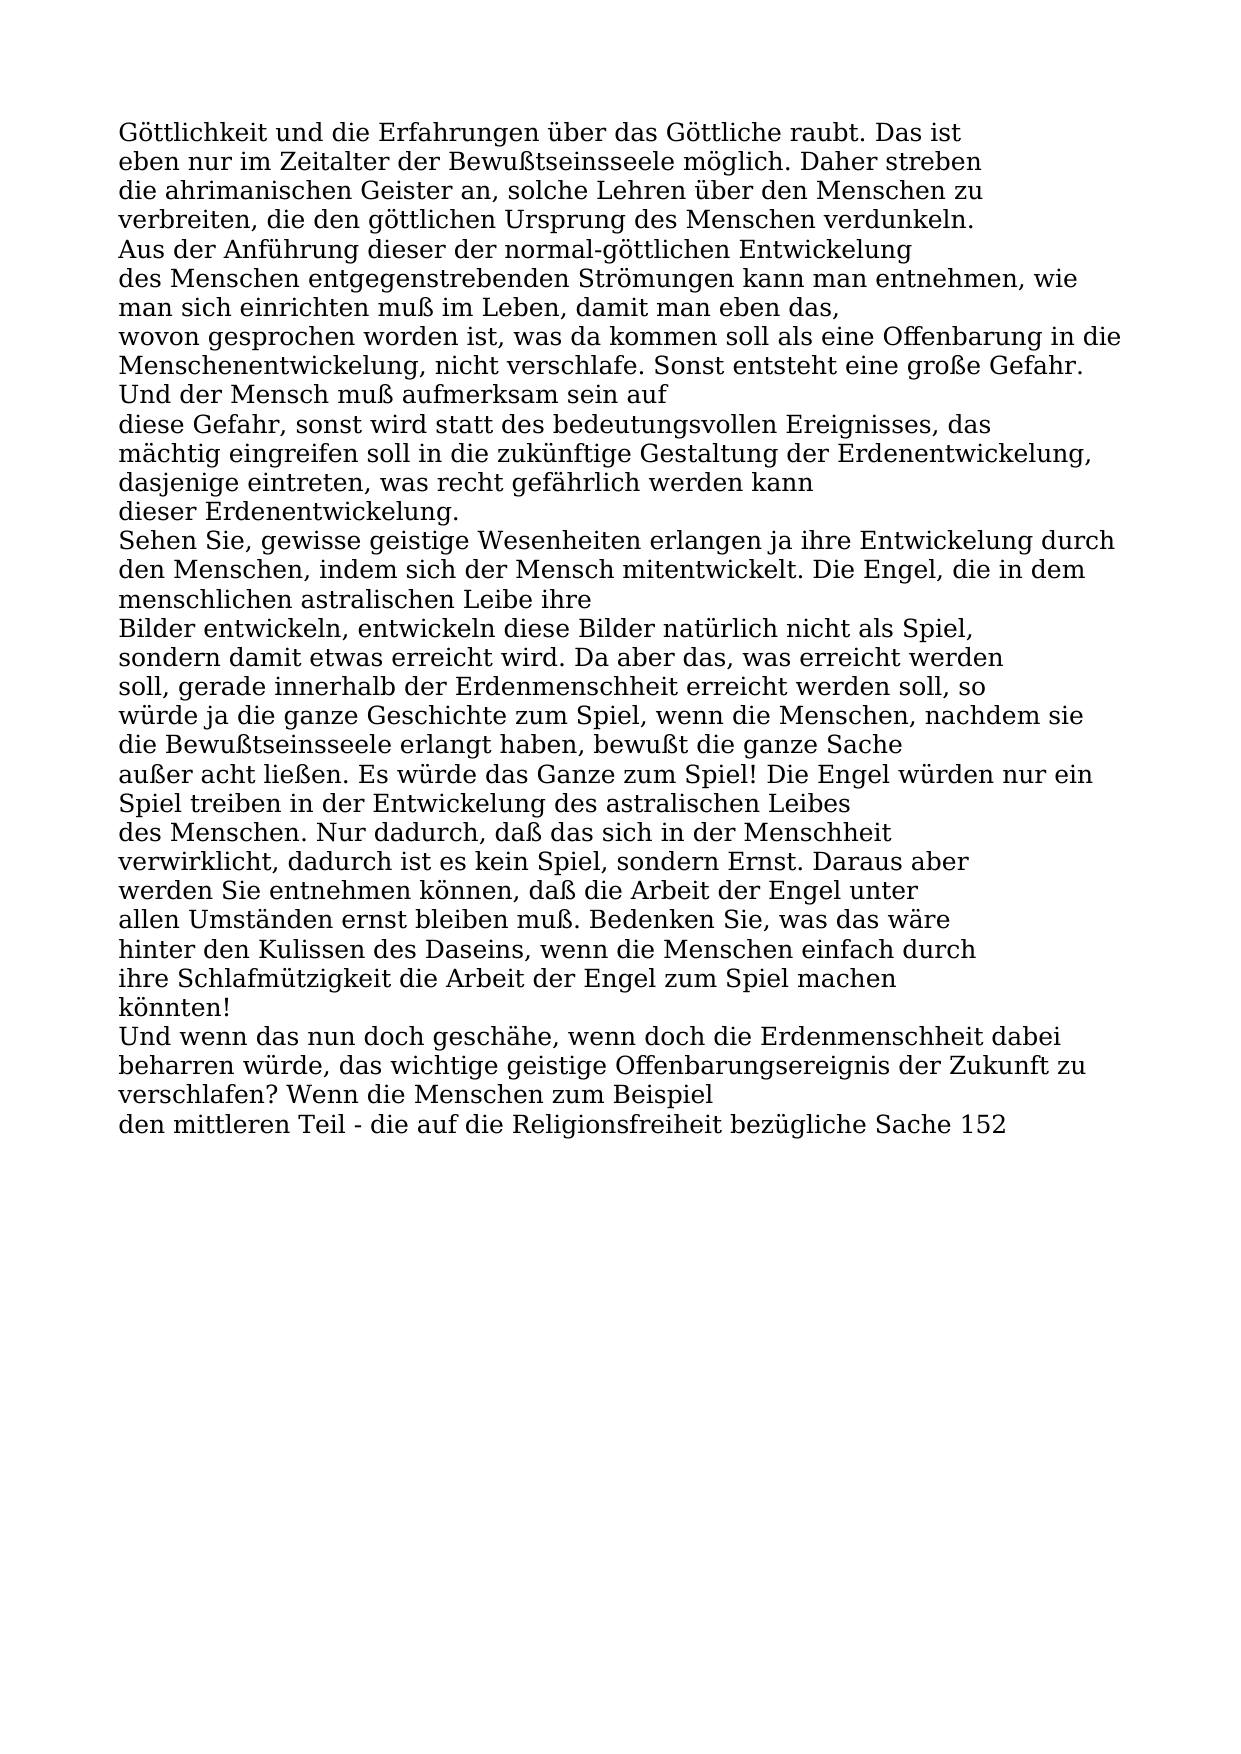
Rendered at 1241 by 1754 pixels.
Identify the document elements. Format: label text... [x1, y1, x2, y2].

text den mittleren Teil - die auf die Religionsfreiheit bezügliche Sache 152 [118, 1110, 1122, 1139]
text Aus der Anführung dieser der normal-göttlichen Entwickelung [118, 235, 1122, 264]
text würde ja die ganze Geschichte zum Spiel, wenn die Menschen, nachdem sie die Bewußtseinsseele erlangt haben, bewußt die ganze Sache [118, 701, 1122, 760]
text des Menschen. Nur dadurch, daß das sich in der Menschheit [118, 818, 1122, 847]
text soll, gerade innerhalb der Erdenmenschheit erreicht werden soll, so [118, 672, 1122, 701]
text mächtig eingreifen soll in die zukünftige Gestaltung der Erdenentwickelung, dasjenige eintreten, was recht gefährlich werden kann [118, 439, 1122, 497]
text wovon gesprochen worden ist, was da kommen soll als eine Offenbarung in die Menschenentwickelung, nicht verschlafe. Sonst entsteht eine große Gefahr. Und der Mensch muß aufmerksam sein auf [118, 322, 1122, 410]
text die ahrimanischen Geister an, solche Lehren über den Menschen zu [118, 176, 1122, 206]
text Sehen Sie, gewisse geistige Wesenheiten erlangen ja ihre Entwickelung durch den Menschen, indem sich der Mensch mitentwickelt. Die Engel, die in dem menschlichen astralischen Leibe ihre [118, 526, 1122, 614]
text eben nur im Zeitalter der Bewußtseinsseele möglich. Daher streben [118, 147, 1122, 176]
text verwirklicht, dadurch ist es kein Spiel, sondern Ernst. Daraus aber [118, 847, 1122, 876]
text ihre Schlafmützigkeit die Arbeit der Engel zum Spiel machen [118, 964, 1122, 993]
text außer acht ließen. Es würde das Ganze zum Spiel! Die Engel würden nur ein Spiel treiben in der Entwickelung des astralischen Leibes [118, 760, 1122, 818]
text Und wenn das nun doch geschähe, wenn doch die Erdenmenschheit dabei beharren würde, das wichtige geistige Offenbarungsereignis der Zukunft zu verschlafen? Wenn die Menschen zum Beispiel [118, 1022, 1122, 1110]
text werden Sie entnehmen können, daß die Arbeit der Engel unter [118, 876, 1122, 906]
text hinter den Kulissen des Daseins, wenn die Menschen einfach durch [118, 935, 1122, 964]
text sondern damit etwas erreicht wird. Da aber das, was erreicht werden [118, 643, 1122, 672]
text des Menschen entgegenstrebenden Strömungen kann man entnehmen, wie man sich einrichten muß im Leben, damit man eben das, [118, 264, 1122, 322]
text verbreiten, die den göttlichen Ursprung des Menschen verdunkeln. [118, 206, 1122, 235]
text könnten! [118, 993, 1122, 1022]
text Bilder entwickeln, entwickeln diese Bilder natürlich nicht als Spiel, [118, 614, 1122, 643]
text allen Umständen ernst bleiben muß. Bedenken Sie, was das wäre [118, 906, 1122, 935]
text dieser Erdenentwickelung. [118, 497, 1122, 526]
text diese Gefahr, sonst wird statt des bedeutungsvollen Ereignisses, das [118, 410, 1122, 439]
text Göttlichkeit und die Erfahrungen über das Göttliche raubt. Das ist [118, 118, 1122, 147]
